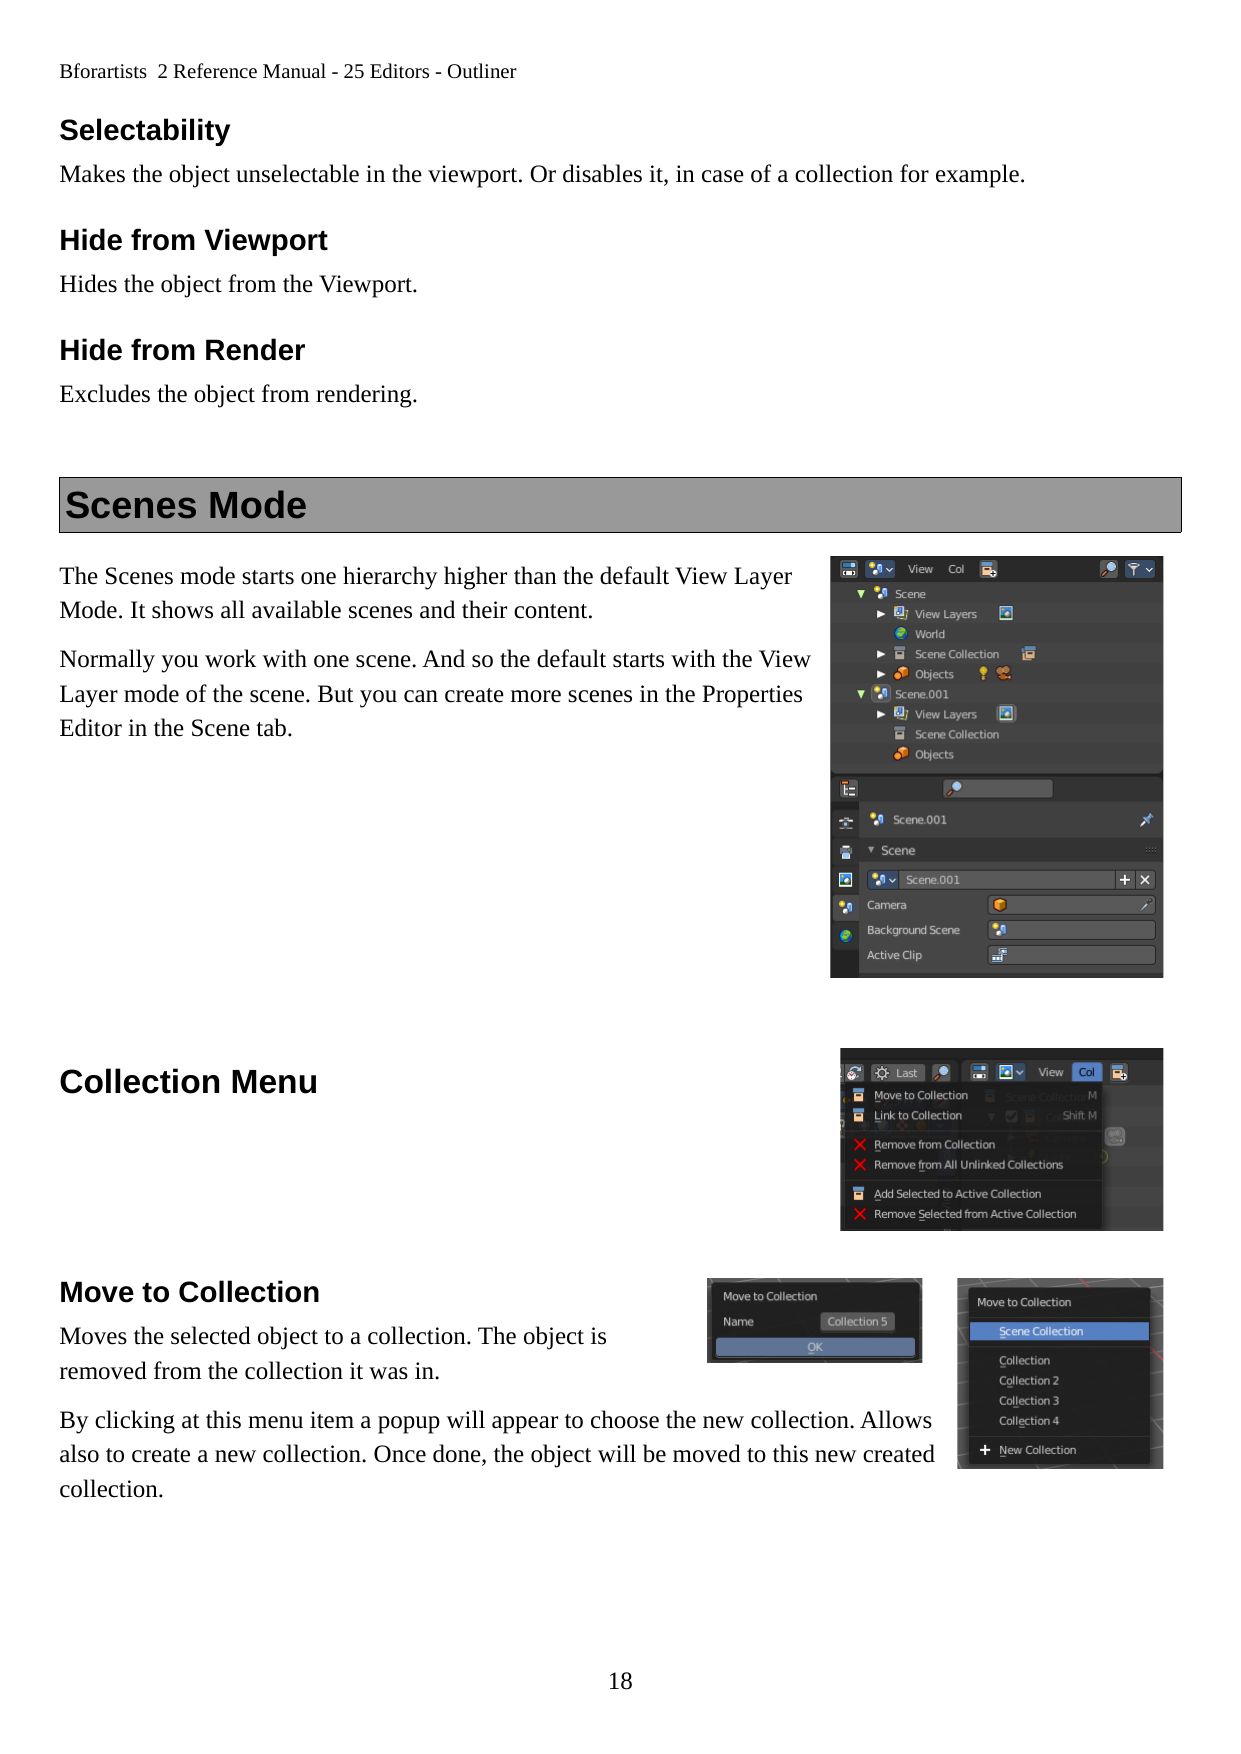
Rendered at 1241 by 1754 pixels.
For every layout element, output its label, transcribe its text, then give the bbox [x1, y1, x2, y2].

text Hides the object from the Viewport. [59, 269, 1181, 297]
subtitle [1164, 1062, 1181, 1101]
picture [957, 1278, 1164, 1469]
subtitle Hide from Render [59, 332, 1181, 366]
text Excludes the object from rendering. [59, 379, 1181, 407]
picture [830, 556, 1164, 978]
picture [707, 1278, 923, 1363]
subtitle Hide from Viewport [59, 222, 1181, 256]
text Moves the selected object to a collection. The object is removed from the collection it was in. [59, 1321, 957, 1385]
text Makes the object unselectable in the viewport. Or disables it, in case of a collection for example. [59, 159, 1181, 188]
subtitle Collection Menu [59, 1062, 840, 1101]
text By clicking at this menu item a popup will appear to choose the new collection. Allows also to create a new collection. Once done, the object will be moved to this new created collection. [59, 1405, 1181, 1503]
text The Scenes mode starts one hierarchy higher than the default View Layer Mode. It shows all available scenes and their content. [59, 561, 830, 624]
subtitle Selectability [59, 113, 1181, 146]
text Normally you work with one scene. And so the default starts with the View Layer mode of the scene. But you can create more scenes in the Properties Editor in the Scene tab. [59, 644, 830, 742]
picture [840, 1048, 1164, 1231]
table_header Scenes Mode [60, 478, 1181, 532]
subtitle Move to Collection [59, 1275, 1181, 1309]
